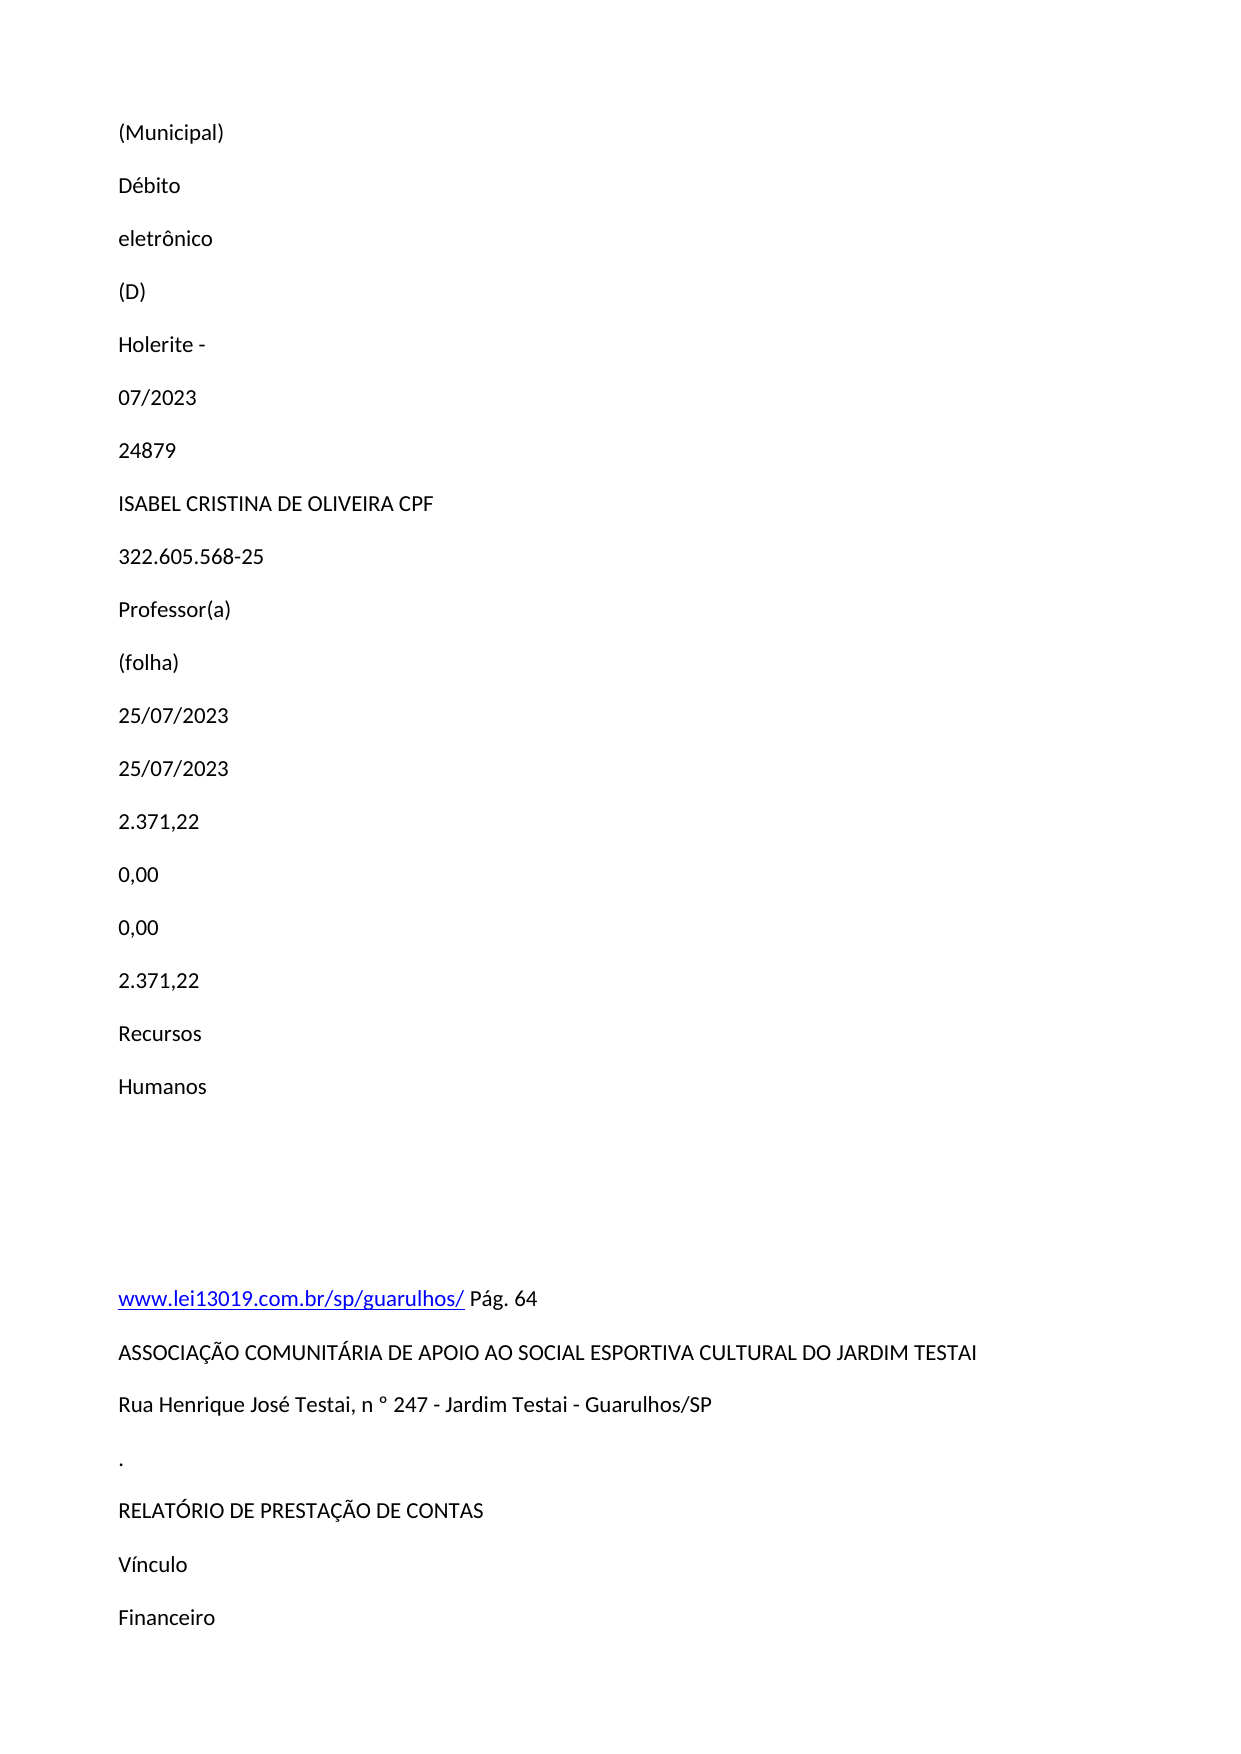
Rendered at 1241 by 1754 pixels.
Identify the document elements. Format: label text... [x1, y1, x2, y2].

text www.lei13019.com.br/sp/guarulhos/ Pág. 64 [118, 1284, 1122, 1313]
text ASSOCIAÇÃO COMUNITÁRIA DE APOIO AO SOCIAL ESPORTIVA CULTURAL DO JARDIM TESTAI [118, 1338, 1122, 1366]
text RELATÓRIO DE PRESTAÇÃO DE CONTAS [118, 1497, 1122, 1525]
text Rua Henrique José Testai, n º 247 - Jardim Testai - Guarulhos/SP [118, 1391, 1122, 1419]
text Humanos [118, 1072, 1122, 1101]
text Financeiro [118, 1603, 1122, 1631]
text 25/07/2023 [118, 754, 1122, 782]
text . [118, 1444, 1122, 1472]
text (D) [118, 277, 1122, 305]
text Vínculo [118, 1550, 1122, 1578]
text 2.371,22 [118, 966, 1122, 994]
text 2.371,22 [118, 807, 1122, 835]
text 07/2023 [118, 383, 1122, 411]
text Recursos [118, 1019, 1122, 1047]
text 25/07/2023 [118, 701, 1122, 729]
text ISABEL CRISTINA DE OLIVEIRA CPF [118, 489, 1122, 517]
text 322.605.568-25 [118, 542, 1122, 570]
text (Municipal) [118, 118, 1122, 146]
text 24879 [118, 436, 1122, 464]
text eletrônico [118, 224, 1122, 252]
text 0,00 [118, 860, 1122, 888]
text Débito [118, 171, 1122, 199]
text 0,00 [118, 913, 1122, 941]
text (folha) [118, 648, 1122, 676]
text Professor(a) [118, 595, 1122, 623]
text Holerite - [118, 330, 1122, 358]
